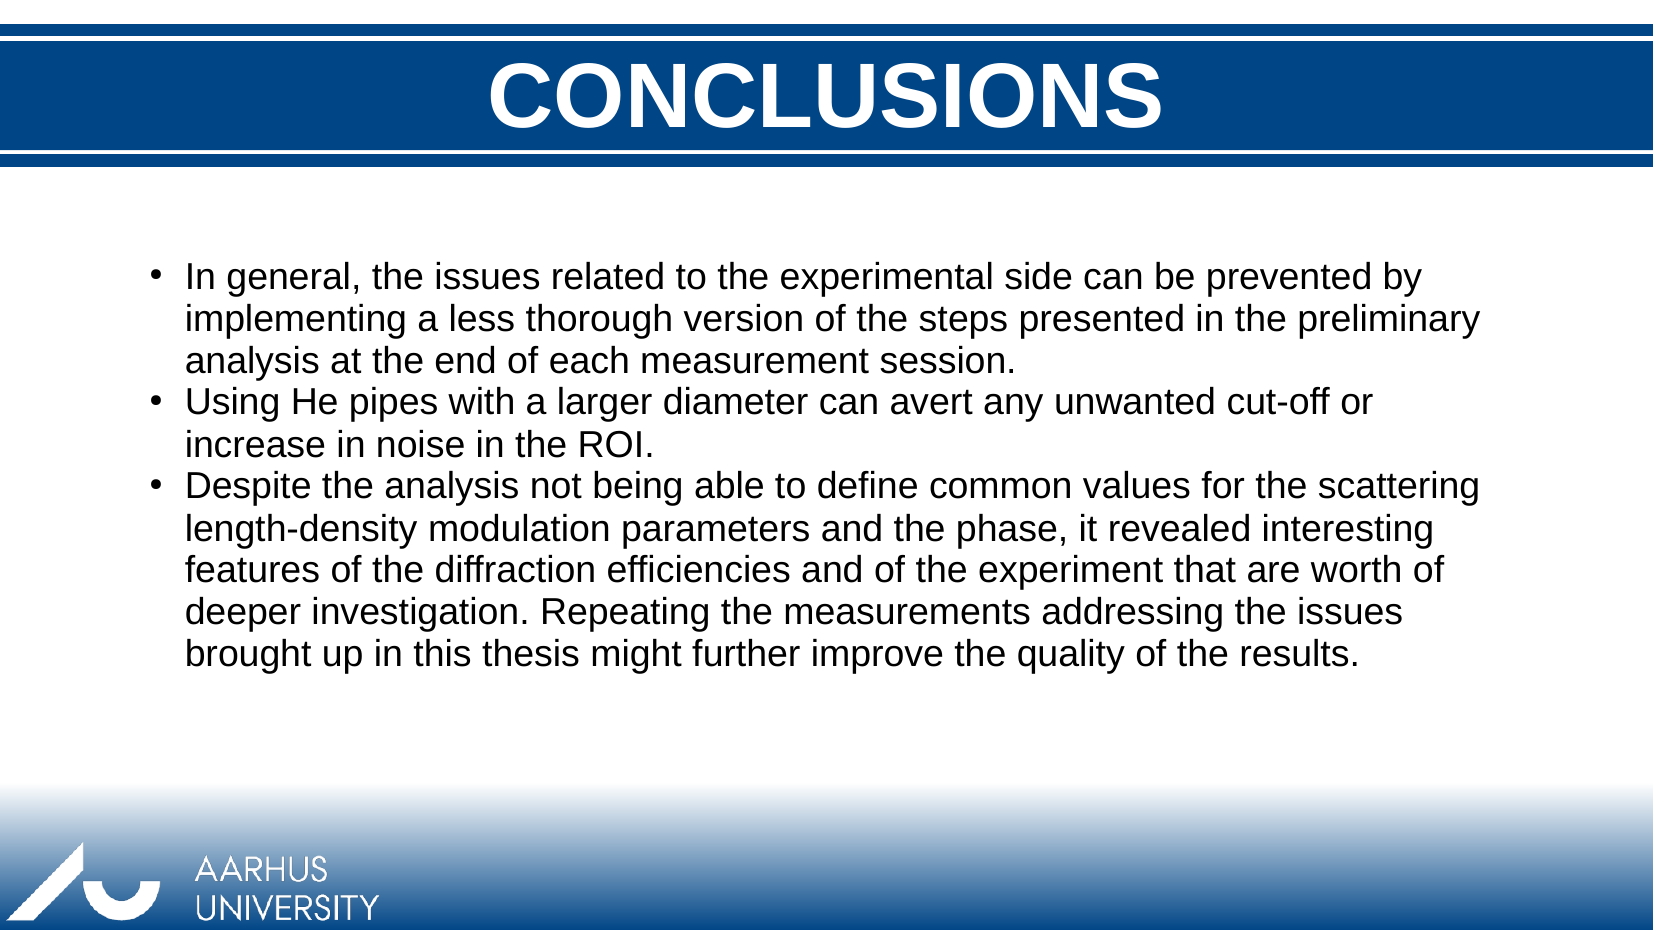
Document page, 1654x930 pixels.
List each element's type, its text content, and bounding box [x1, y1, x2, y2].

text_box In general, the issues related to the experimental side can be prevented by implementing a less thorough version of the steps presented in the preliminary analysis at the end of each measurement session. Using He pipes with a larger diameter can avert any unwanted cut-off or increase in noise in the ROI. Despite the analysis not being able to define common values for the scattering length-density modulation parameters and the phase, it revealed interesting features of the diffraction efficiencies and of the experiment that are worth of deeper investigation. Repeating the measurements addressing the issues brought up in this thesis might further improve the quality of the results. [134, 247, 1519, 683]
title CONCLUSIONS [0, 41, 1653, 151]
picture [5, 841, 414, 928]
